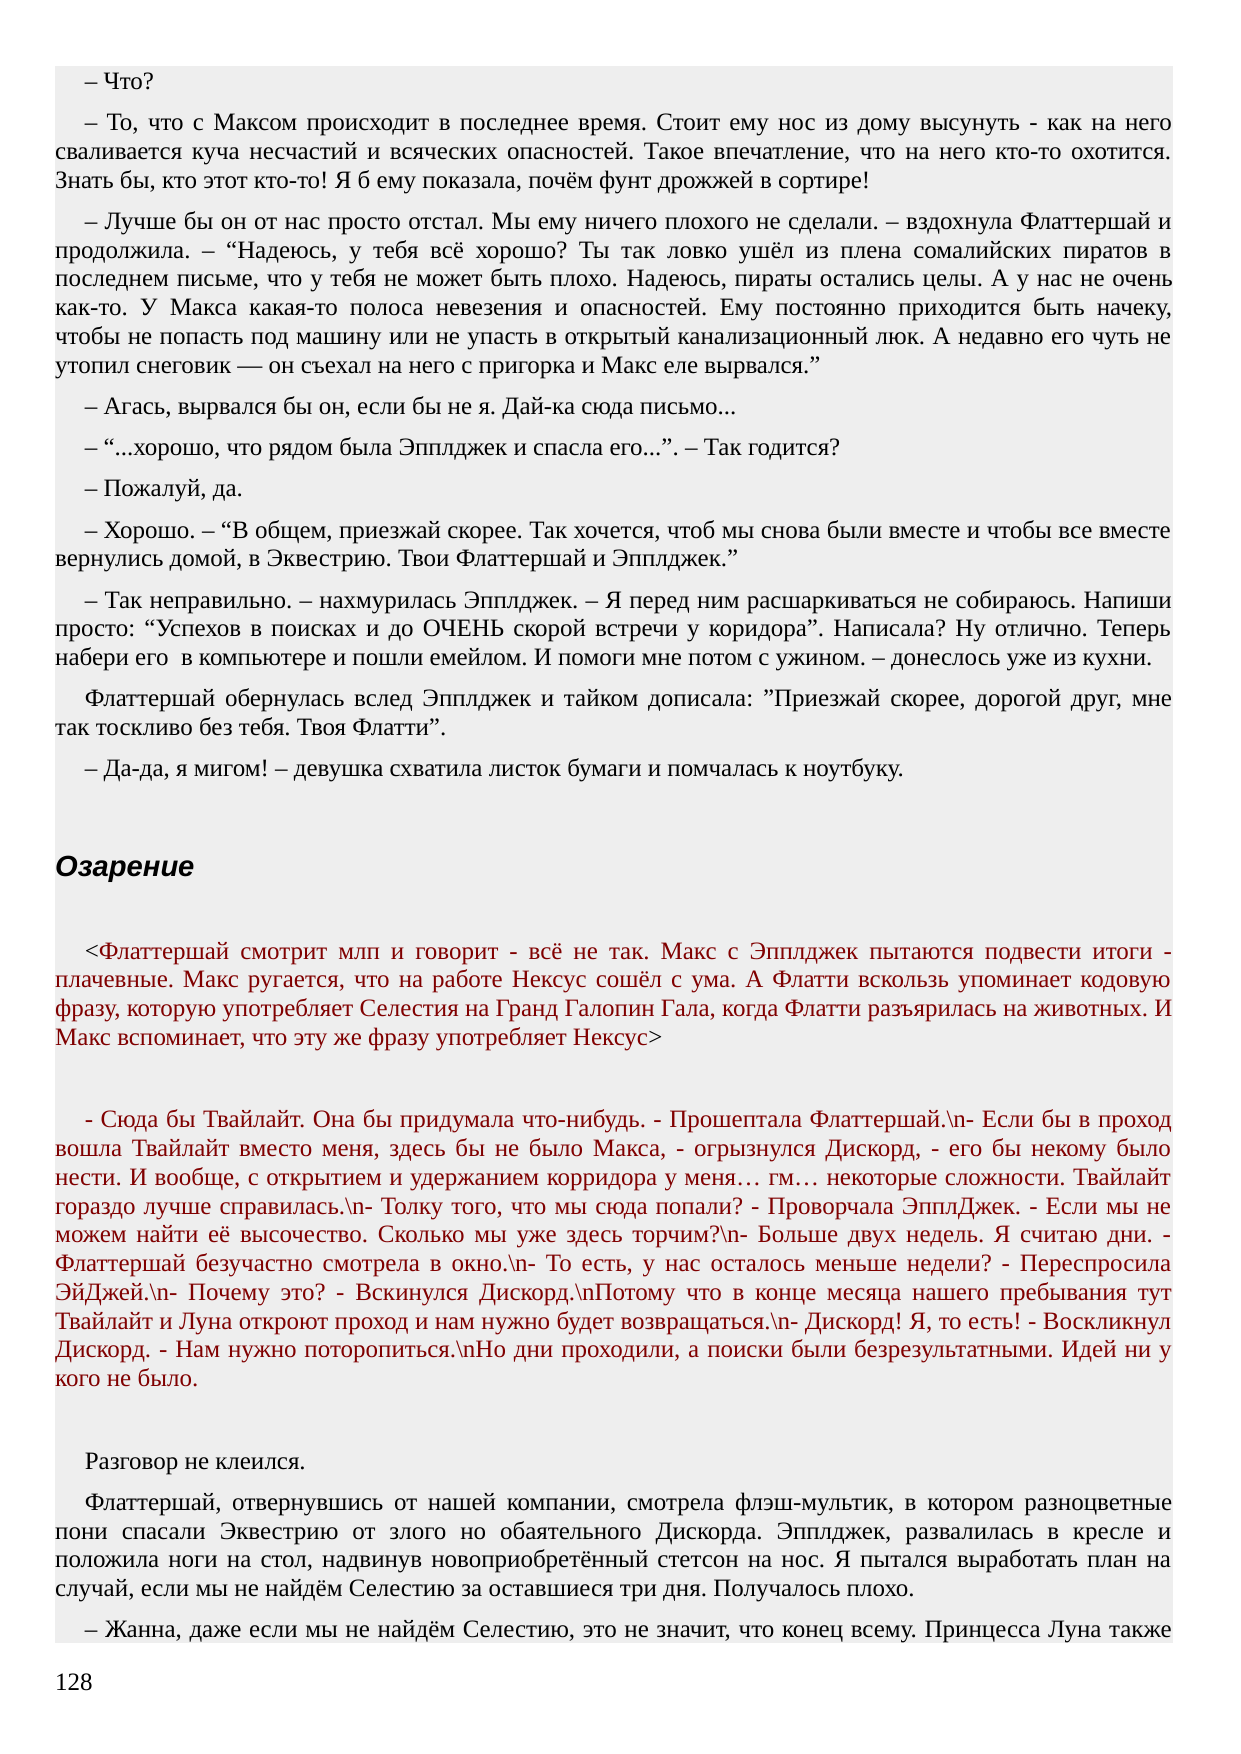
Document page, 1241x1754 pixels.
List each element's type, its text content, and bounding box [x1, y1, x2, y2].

text – Да-да, я мигом! – девушка схватила листок бумаги и помчалась к ноутбуку. [55, 753, 1173, 782]
text - Сюда бы Твайлайт. Она бы придумала что-нибудь. - Прошептала Флаттершай.\n- Если бы в проход вошла Твайлайт вместо меня, здесь бы не было Макса, - огрызнулся Дискорд, - его бы некому было нести. И вообще, с открытием и удержанием корридора у меня… гм… некоторые сложности. Твайлайт гораздо лучше справилась.\n- Толку того, что мы сюда попали? - Проворчала ЭпплДжек. - Если мы не можем найти её высочество. Сколько мы уже здесь торчим?\n- Больше двух недель. Я считаю дни. - Флаттершай безучастно смотрела в окно.\n- То есть, у нас осталось меньше недели? - Переспросила ЭйДжей.\n- Почему это? - Вскинулся Дискорд.\nПотому что в конце месяца нашего пребывания тут Твайлайт и Луна откроют проход и нам нужно будет возвращаться.\n- Дискорд! Я, то есть! - Воскликнул Дискорд. - Нам нужно поторопиться.\nНо дни проходили, а поиски были безрезультатными. Идей ни у кого не было. [55, 1104, 1173, 1392]
text – Агась, вырвался бы он, если бы не я. Дай-ка сюда письмо... [55, 391, 1173, 420]
text Флаттершай, отвернувшись от нашей компании, смотрела флэш-мультик, в котором разноцветные пони спасали Эквестрию от злого но обаятельного Дискорда. Эпплджек, развалилась в кресле и положила ноги на стол, надвинув новоприобретённый стетсон на нос. Я пытался выработать план на случай, если мы не найдём Селестию за оставшиеся три дня. Получалось плохо. [55, 1487, 1173, 1602]
text – Хорошо. – “В общем, приезжай скорее. Так хочется, чтоб мы снова были вместе и чтобы все вместе вернулись домой, в Эквестрию. Твои Флаттершай и Эпплджек.” [55, 515, 1173, 572]
text – Жанна, даже если мы не найдём Селестию, это не значит, что конец всему. Принцесса Луна также [55, 1614, 1173, 1643]
text <Флаттершай смотрит млп и говорит - всё не так. Макс с Эпплджек пытаются подвести итоги - плачевные. Макс ругается, что на работе Нексус сошёл с ума. А Флатти вскользь упоминает кодовую фразу, которую употребляет Селестия на Гранд Галопин Гала, когда Флатти разъярилась на животных. И Макс вспоминает, что эту же фразу употребляет Нексус> [55, 936, 1173, 1051]
text – Что? [55, 66, 1173, 95]
text – Лучше бы он от нас просто отстал. Мы ему ничего плохого не сделали. – вздохнула Флаттершай и продолжила. – “Надеюсь, у тебя всё хорошо? Ты так ловко ушёл из плена сомалийских пиратов в последнем письме, что у тебя не может быть плохо. Надеюсь, пираты остались целы. А у нас не очень как-то. У Макса какая-то полоса невезения и опасностей. Ему постоянно приходится быть начеку, чтобы не попасть под машину или не упасть в открытый канализационный люк. А недавно его чуть не утопил снеговик — он съехал на него с пригорка и Макс еле вырвался.” [55, 206, 1173, 378]
text Флаттершай обернулась вслед Эпплджек и тайком дописала: ”Приезжай скорее, дорогой друг, мне так тоскливо без тебя. Твоя Флатти”. [55, 683, 1173, 741]
text – То, что с Максом происходит в последнее время. Стоит ему нос из дому высунуть - как на него сваливается куча несчастий и всяческих опасностей. Такое впечатление, что на него кто-то охотится. Знать бы, кто этот кто-то! Я б ему показала, почём фунт дрожжей в сортире! [55, 107, 1173, 193]
text – Так неправильно. – нахмурилась Эпплджек. – Я перед ним расшаркиваться не собираюсь. Напиши просто: “Успехов в поисках и до ОЧЕНЬ скорой встречи у коридора”. Написала? Ну отлично. Теперь набери его в компьютере и пошли емейлом. И помоги мне потом с ужином. – донеслось уже из кухни. [55, 585, 1173, 671]
text – “...хорошо, что рядом была Эпплджек и спасла его...”. – Так годится? [55, 432, 1173, 461]
text Разговор не клеился. [55, 1446, 1173, 1474]
subtitle Озарение [55, 848, 1173, 882]
text – Пожалуй, да. [55, 473, 1173, 502]
